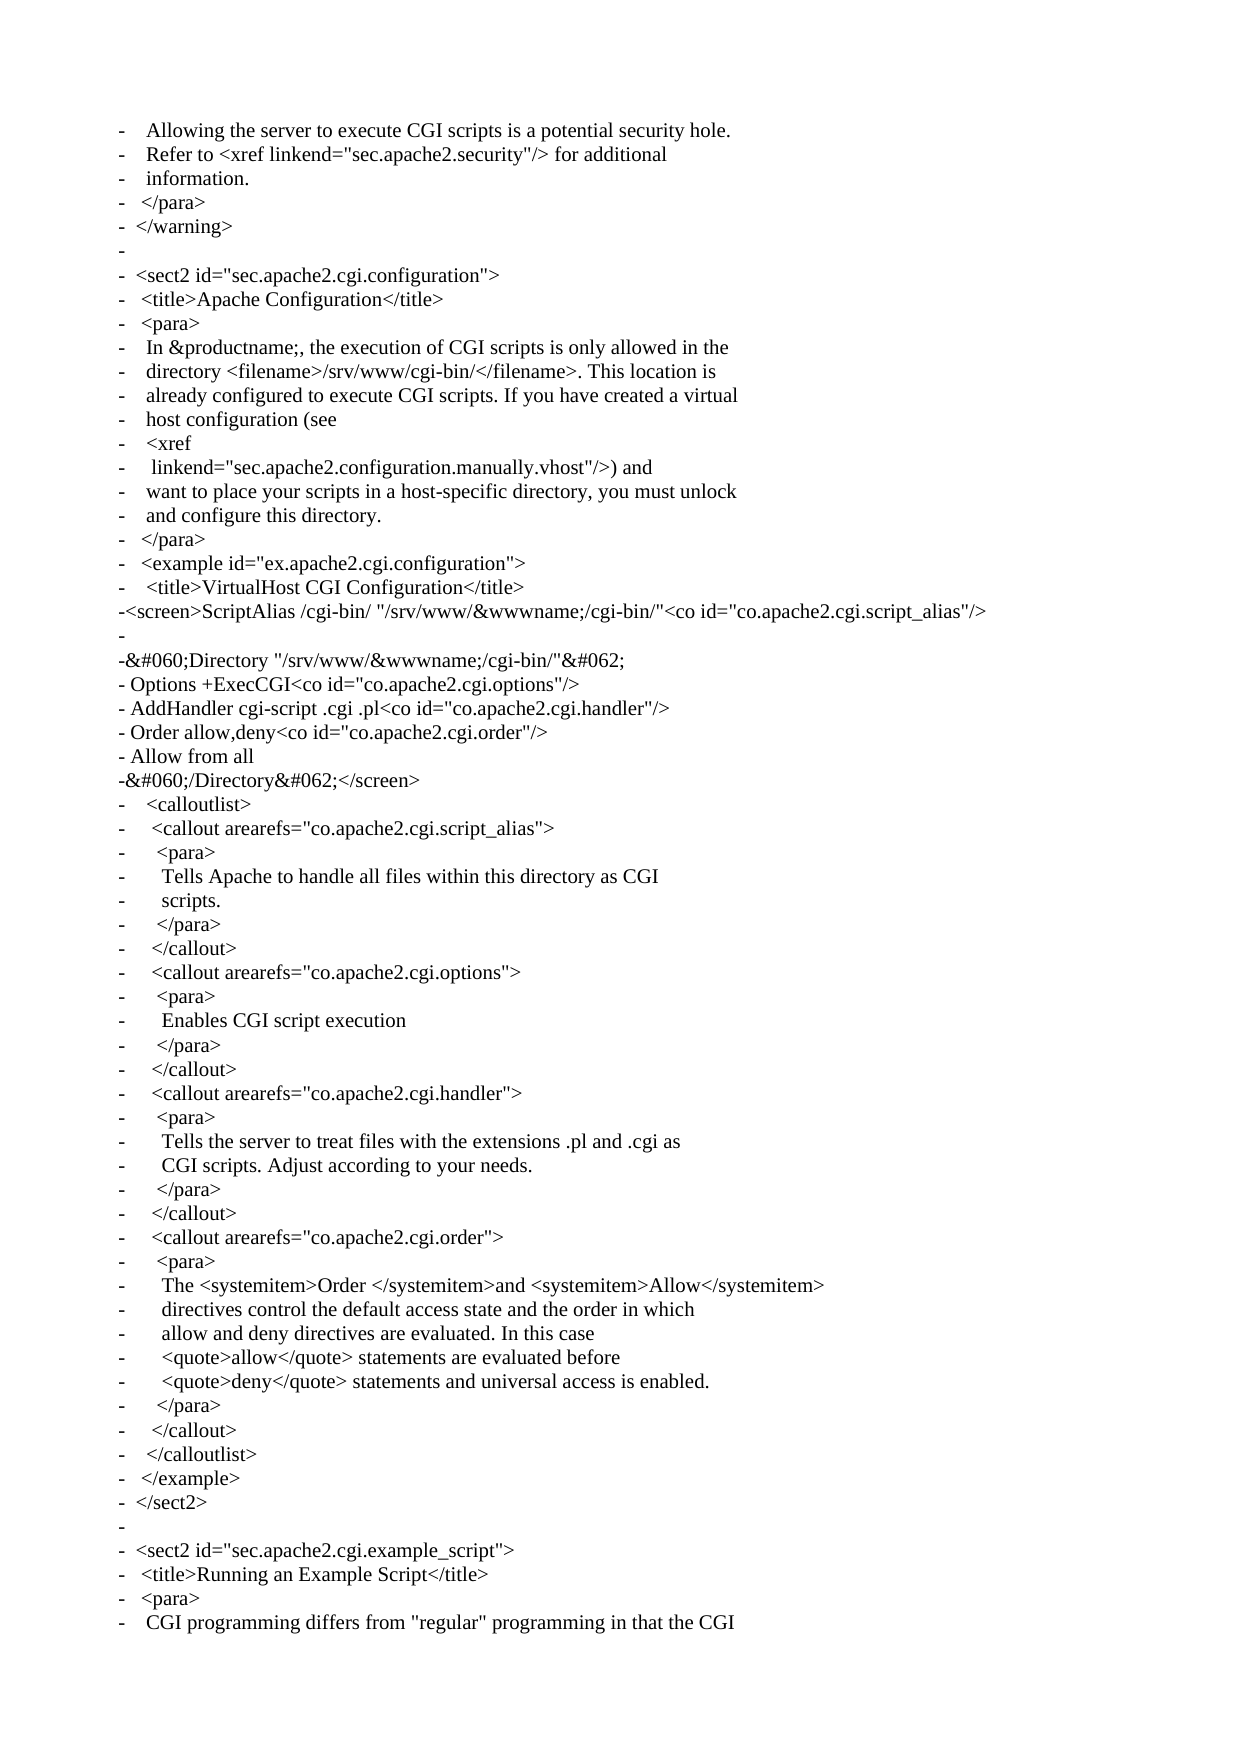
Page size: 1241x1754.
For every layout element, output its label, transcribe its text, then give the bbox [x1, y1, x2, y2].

text -<screen>ScriptAlias /cgi-bin/ "/srv/www/&wwwname;/cgi-bin/"<co id="co.apache2.cgi.script_alias"/> [118, 599, 1122, 623]
text - <xref [118, 431, 1122, 455]
text - <sect2 id="sec.apache2.cgi.configuration"> [118, 262, 1122, 287]
text - [118, 238, 1122, 262]
text - <callout arearefs="co.apache2.cgi.handler"> [118, 1081, 1122, 1105]
text - and configure this directory. [118, 503, 1122, 527]
text - <para> [118, 1249, 1122, 1273]
text - <quote>deny</quote> statements and universal access is enabled. [118, 1369, 1122, 1393]
text - <calloutlist> [118, 792, 1122, 816]
text - scripts. [118, 888, 1122, 912]
text - linkend="sec.apache2.configuration.manually.vhost"/>) and [118, 455, 1122, 479]
text -&#060;/Directory&#062;</screen> [118, 768, 1122, 792]
text - </callout> [118, 1201, 1122, 1225]
text - <para> [118, 1586, 1122, 1610]
text - </example> [118, 1466, 1122, 1490]
text - CGI programming differs from "regular" programming in that the CGI [118, 1610, 1122, 1634]
text - Refer to <xref linkend="sec.apache2.security"/> for additional [118, 142, 1122, 166]
text - <callout arearefs="co.apache2.cgi.script_alias"> [118, 816, 1122, 840]
text - <title>VirtualHost CGI Configuration</title> [118, 575, 1122, 599]
text - already configured to execute CGI scripts. If you have created a virtual [118, 383, 1122, 407]
text - </para> [118, 527, 1122, 551]
text - </callout> [118, 936, 1122, 960]
text - <title>Running an Example Script</title> [118, 1562, 1122, 1586]
text - </para> [118, 912, 1122, 936]
text - </para> [118, 1032, 1122, 1057]
text - Allowing the server to execute CGI scripts is a potential security hole. [118, 118, 1122, 142]
text - <para> [118, 984, 1122, 1008]
text - </callout> [118, 1057, 1122, 1081]
text - <para> [118, 1105, 1122, 1129]
text - Allow from all [118, 744, 1122, 768]
text - <quote>allow</quote> statements are evaluated before [118, 1345, 1122, 1369]
text - </warning> [118, 214, 1122, 238]
text - host configuration (see [118, 407, 1122, 431]
text - <para> [118, 311, 1122, 335]
text - </calloutlist> [118, 1442, 1122, 1466]
text - <callout arearefs="co.apache2.cgi.order"> [118, 1225, 1122, 1249]
text - information. [118, 166, 1122, 190]
text - <para> [118, 840, 1122, 864]
text - AddHandler cgi-script .cgi .pl<co id="co.apache2.cgi.handler"/> [118, 696, 1122, 720]
text - <callout arearefs="co.apache2.cgi.options"> [118, 960, 1122, 984]
text - </para> [118, 190, 1122, 214]
text - In &productname;, the execution of CGI scripts is only allowed in the [118, 335, 1122, 359]
text - Tells Apache to handle all files within this directory as CGI [118, 864, 1122, 888]
text - Tells the server to treat files with the extensions .pl and .cgi as [118, 1129, 1122, 1153]
text - </sect2> [118, 1490, 1122, 1514]
text - Options +ExecCGI<co id="co.apache2.cgi.options"/> [118, 672, 1122, 696]
text - <example id="ex.apache2.cgi.configuration"> [118, 551, 1122, 575]
text - Order allow,deny<co id="co.apache2.cgi.order"/> [118, 720, 1122, 744]
text - [118, 1514, 1122, 1538]
text - CGI scripts. Adjust according to your needs. [118, 1153, 1122, 1177]
text - </para> [118, 1393, 1122, 1417]
text - The <systemitem>Order </systemitem>and <systemitem>Allow</systemitem> [118, 1273, 1122, 1297]
text - <title>Apache Configuration</title> [118, 287, 1122, 311]
text - directory <filename>/srv/www/cgi-bin/</filename>. This location is [118, 359, 1122, 383]
text - </callout> [118, 1417, 1122, 1442]
text - directives control the default access state and the order in which [118, 1297, 1122, 1321]
text - Enables CGI script execution [118, 1008, 1122, 1032]
text - [118, 623, 1122, 647]
text - allow and deny directives are evaluated. In this case [118, 1321, 1122, 1345]
text -&#060;Directory "/srv/www/&wwwname;/cgi-bin/"&#062; [118, 647, 1122, 672]
text - want to place your scripts in a host-specific directory, you must unlock [118, 479, 1122, 503]
text - </para> [118, 1177, 1122, 1201]
text - <sect2 id="sec.apache2.cgi.example_script"> [118, 1538, 1122, 1562]
